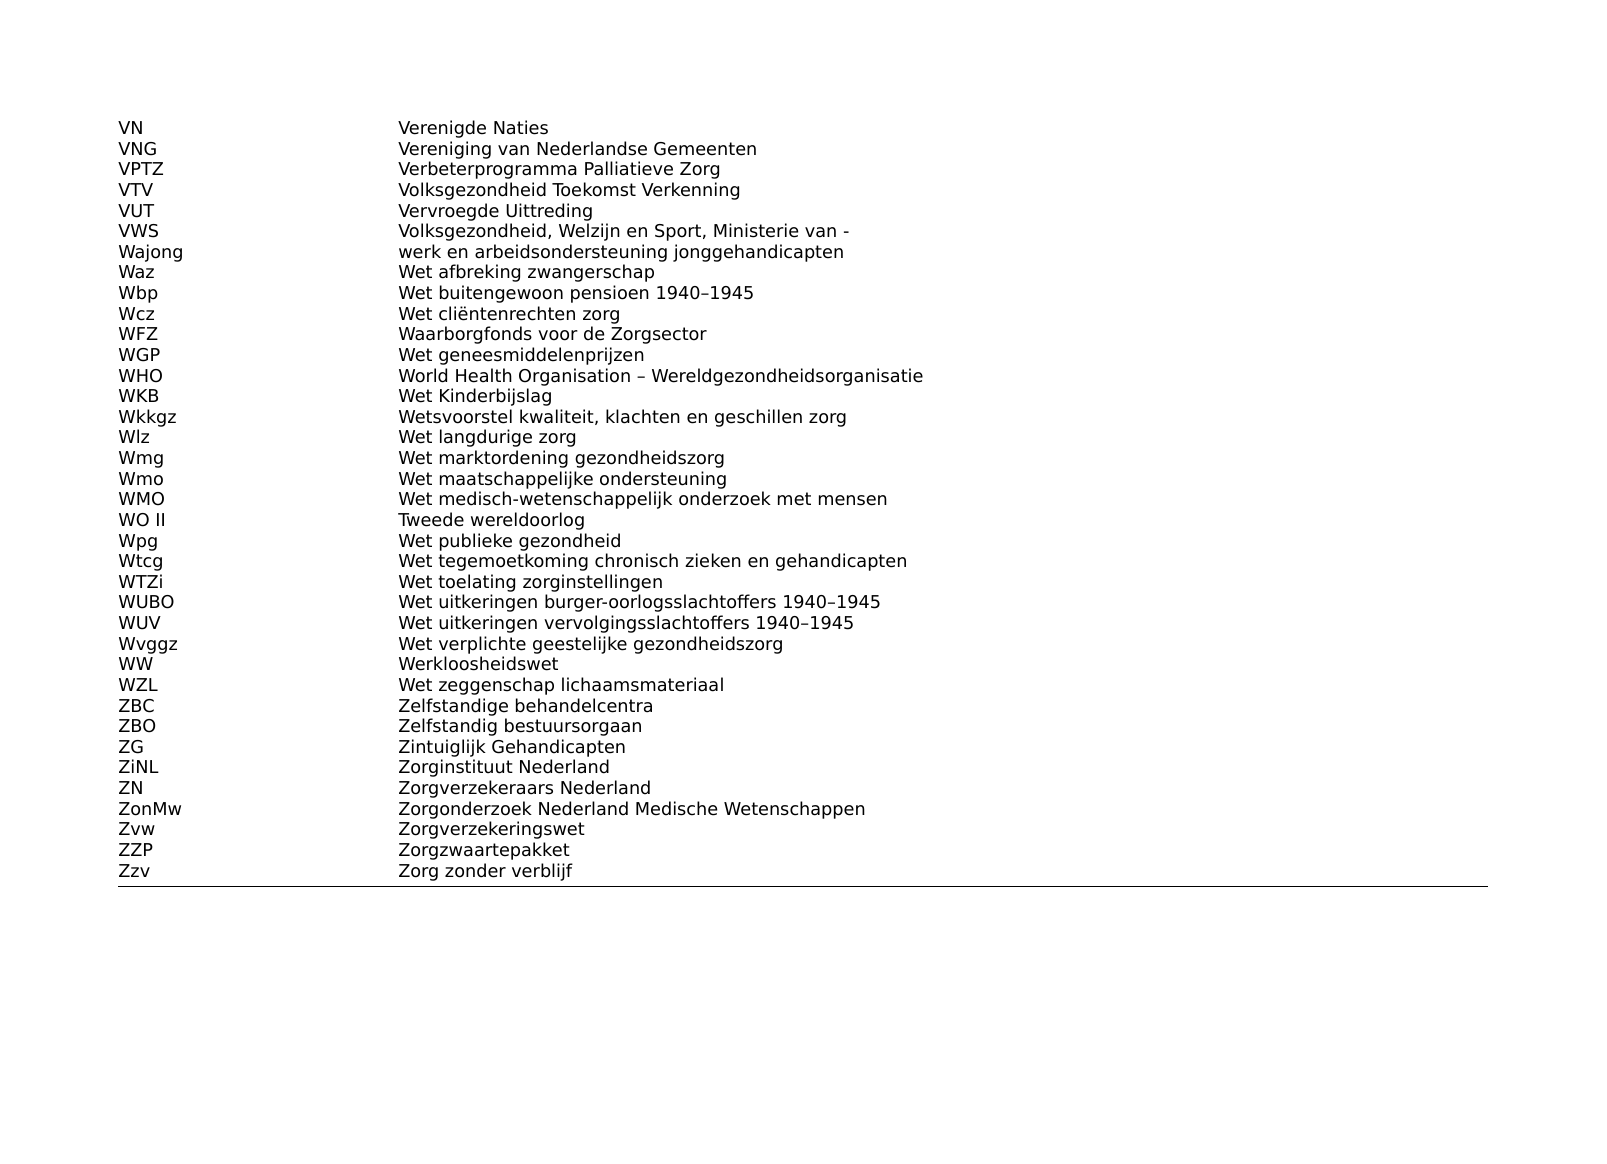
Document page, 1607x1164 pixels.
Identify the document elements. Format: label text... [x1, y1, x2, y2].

table_cell VN [118, 118, 392, 139]
table_cell ZiNL [118, 758, 392, 778]
table_cell Zorginstituut Nederland [392, 758, 1488, 778]
table_cell Wpg [118, 531, 392, 551]
table_cell Wet publieke gezondheid [392, 531, 1488, 551]
table_cell Wlz [118, 428, 392, 448]
table_cell Wet uitkeringen burger-oorlogsslachtoffers 1940–1945 [392, 593, 1488, 613]
table_cell Zorgverzekeringswet [392, 819, 1488, 840]
table_cell World Health Organisation – Wereldgezondheidsorganisatie [392, 366, 1488, 386]
table_cell Zorg zonder verblijf [392, 861, 1488, 886]
table_cell WW [118, 654, 392, 675]
table_cell WMO [118, 489, 392, 510]
table_cell VUT [118, 201, 392, 221]
table_cell Wmo [118, 469, 392, 489]
table_cell Waarborgfonds voor de Zorgsector [392, 324, 1488, 345]
table_cell WFZ [118, 324, 392, 345]
table_cell Wet verplichte geestelijke gezondheidszorg [392, 634, 1488, 654]
table_cell WZL [118, 675, 392, 696]
table_cell Wbp [118, 283, 392, 304]
table_cell ZonMw [118, 799, 392, 819]
table_cell Wet afbreking zwangerschap [392, 263, 1488, 283]
table_cell Volksgezondheid Toekomst Verkenning [392, 180, 1488, 201]
table_cell Zvw [118, 819, 392, 840]
table_cell Vereniging van Nederlandse Gemeenten [392, 139, 1488, 159]
table_cell Wmg [118, 448, 392, 469]
table_cell Wvggz [118, 634, 392, 654]
table_cell VPTZ [118, 159, 392, 180]
table_cell Wajong [118, 242, 392, 262]
table_cell Zintuiglijk Gehandicapten [392, 737, 1488, 757]
table_cell werk en arbeidsondersteuning jonggehandicapten [392, 242, 1488, 262]
table_cell Verenigde Naties [392, 118, 1488, 139]
table_cell Wet toelating zorginstellingen [392, 572, 1488, 592]
table_cell ZBO [118, 716, 392, 737]
table_cell Wetsvoorstel kwaliteit, klachten en geschillen zorg [392, 407, 1488, 427]
table_cell Wet tegemoetkoming chronisch zieken en gehandicapten [392, 551, 1488, 572]
table_cell Wkkgz [118, 407, 392, 427]
table_cell Wet zeggenschap lichaamsmateriaal [392, 675, 1488, 696]
table_cell ZG [118, 737, 392, 757]
table_cell WTZi [118, 572, 392, 592]
table_cell Zelfstandige behandelcentra [392, 696, 1488, 716]
table_cell Wet Kinderbijslag [392, 386, 1488, 407]
table_cell WHO [118, 366, 392, 386]
table_cell Wtcg [118, 551, 392, 572]
table_cell Zorgonderzoek Nederland Medische Wetenschappen [392, 799, 1488, 819]
table_cell Zorgzwaartepakket [392, 840, 1488, 861]
table_cell ZBC [118, 696, 392, 716]
table_cell Wet medisch-wetenschappelijk onderzoek met mensen [392, 489, 1488, 510]
table_cell WO II [118, 510, 392, 531]
table_cell Wet maatschappelijke ondersteuning [392, 469, 1488, 489]
table_cell Vervroegde Uittreding [392, 201, 1488, 221]
table_cell Zelfstandig bestuursorgaan [392, 716, 1488, 737]
table_cell Werkloosheidswet [392, 654, 1488, 675]
table_cell Wet marktordening gezondheidszorg [392, 448, 1488, 469]
table_cell Wet cliëntenrechten zorg [392, 304, 1488, 324]
table_cell Wet geneesmiddelenprijzen [392, 345, 1488, 366]
table_cell WGP [118, 345, 392, 366]
table_cell VTV [118, 180, 392, 201]
table_cell ZZP [118, 840, 392, 861]
table_cell Zzv [118, 861, 392, 886]
table_cell Waz [118, 263, 392, 283]
table_cell WKB [118, 386, 392, 407]
table_cell Wet buitengewoon pensioen 1940–1945 [392, 283, 1488, 304]
table_cell Wcz [118, 304, 392, 324]
table_cell Zorgverzekeraars Nederland [392, 778, 1488, 799]
table_cell Tweede wereldoorlog [392, 510, 1488, 531]
table_cell Verbeterprogramma Palliatieve Zorg [392, 159, 1488, 180]
table_cell VNG [118, 139, 392, 159]
table_cell Wet langdurige zorg [392, 428, 1488, 448]
table_cell Wet uitkeringen vervolgingsslachtoffers 1940–1945 [392, 613, 1488, 634]
table_cell VWS [118, 221, 392, 242]
table_cell WUV [118, 613, 392, 634]
table_cell Volksgezondheid, Welzijn en Sport, Ministerie van - [392, 221, 1488, 242]
table_cell WUBO [118, 593, 392, 613]
table_cell ZN [118, 778, 392, 799]
